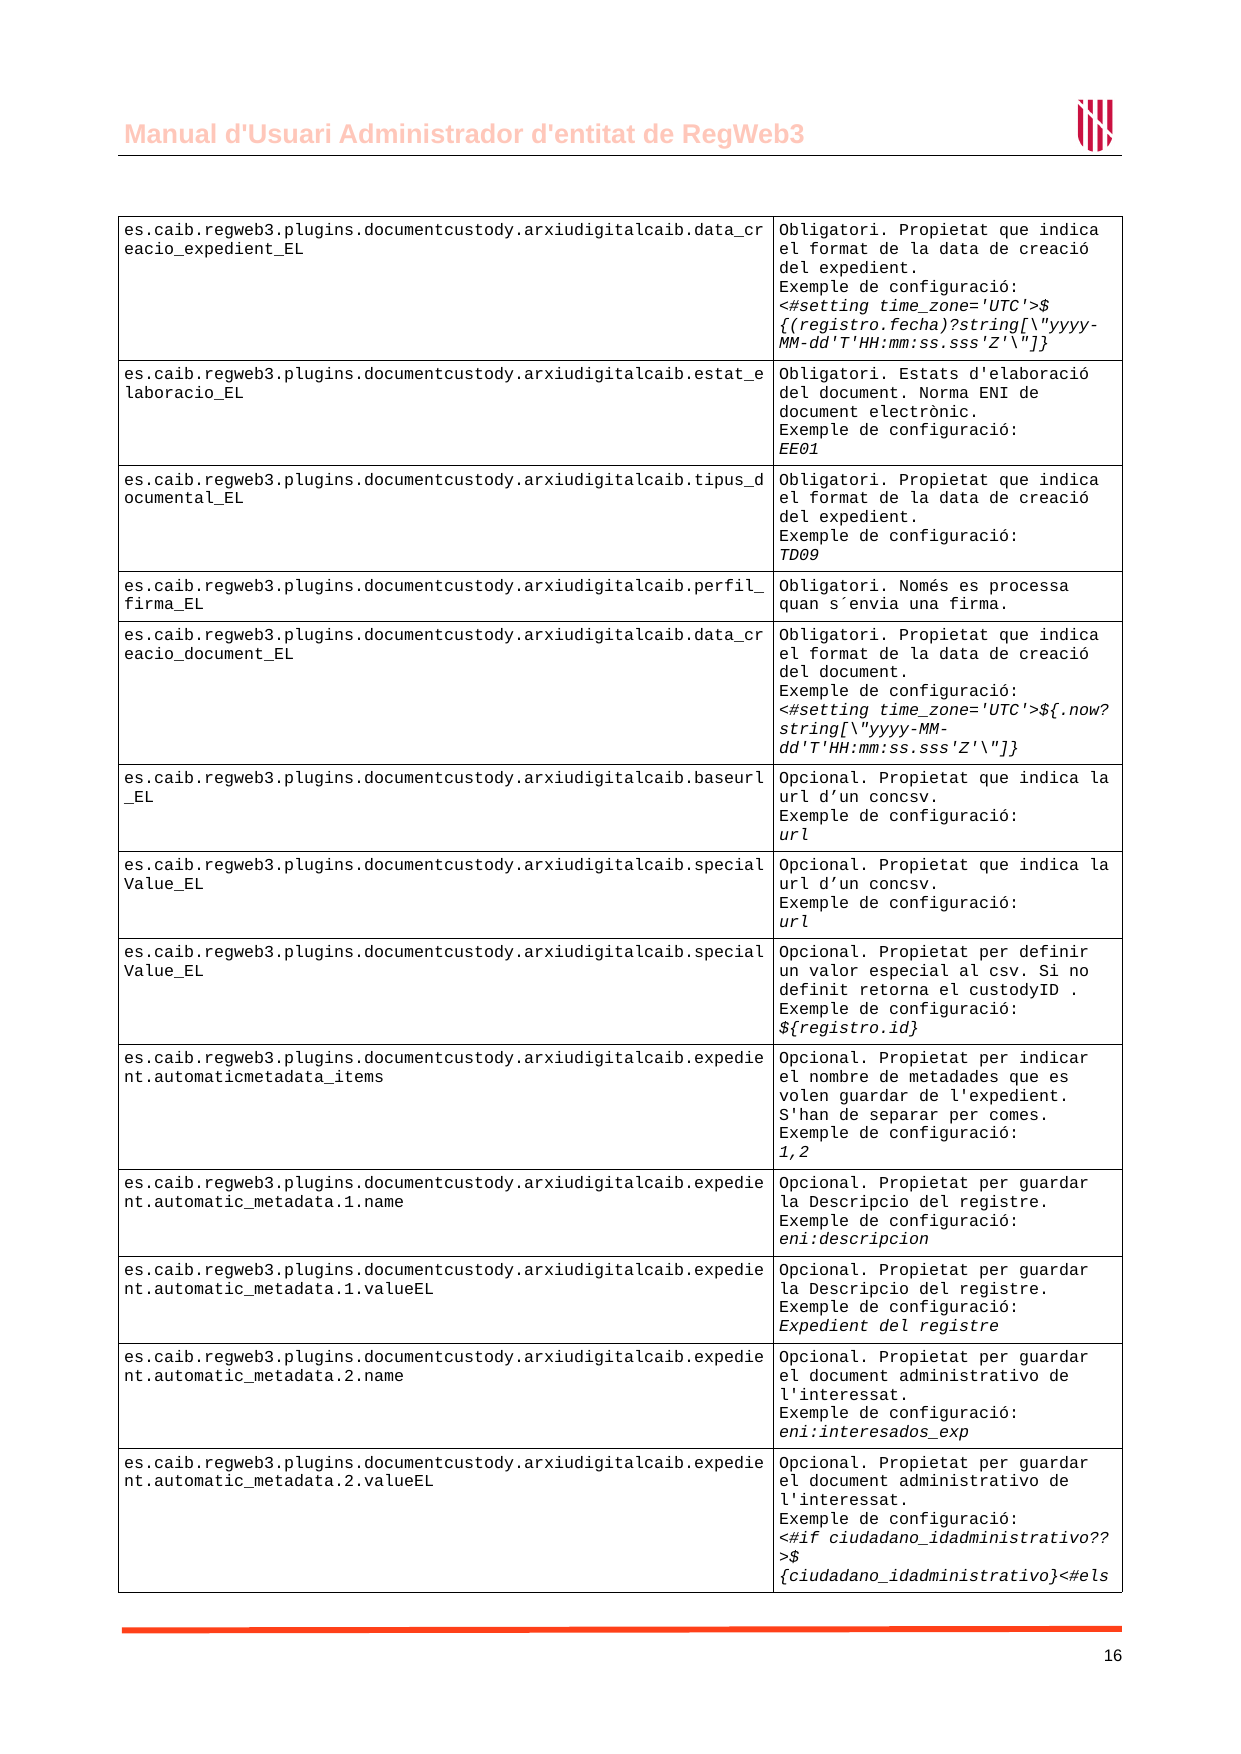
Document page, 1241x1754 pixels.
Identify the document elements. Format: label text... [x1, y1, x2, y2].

table_cell es.caib.regweb3.plugins.documentcustody.arxiudigitalcaib.data_creacio_expedient_EL [119, 217, 773, 359]
table_cell es.caib.regweb3.plugins.documentcustody.arxiudigitalcaib.baseurl_EL [119, 765, 773, 851]
table_cell Obligatori. Només es processa quan s´envia una firma. [774, 572, 1122, 621]
table_cell Opcional. Propietat per definir un valor especial al csv. Si no definit retorna el custodyID . Exemple de configuració: ${registro.id} [774, 939, 1122, 1044]
table_cell Opcional. Propietat per indicar el nombre de metadades que es volen guardar de l'expedient. S'han de separar per comes. Exemple de configuració: 1,2 [774, 1045, 1122, 1168]
picture [1075, 97, 1115, 153]
table_cell es.caib.regweb3.plugins.documentcustody.arxiudigitalcaib.expedient.automatic_metadata.2.valueEL [119, 1449, 773, 1592]
table_cell es.caib.regweb3.plugins.documentcustody.arxiudigitalcaib.data_creacio_document_EL [119, 622, 773, 764]
table_cell Obligatori. Propietat que indica el format de la data de creació del document. Exemple de configuració: <#setting time_zone='UTC'>${.now?string[\"yyyy-MM-dd'T'HH:mm:ss.sss'Z'\"]} [774, 622, 1122, 764]
table_cell es.caib.regweb3.plugins.documentcustody.arxiudigitalcaib.estat_elaboracio_EL [119, 361, 773, 465]
table_cell es.caib.regweb3.plugins.documentcustody.arxiudigitalcaib.tipus_documental_EL [119, 466, 773, 571]
table_cell Opcional. Propietat per guardar la Descripcio del registre. Exemple de configuració: eni:descripcion [774, 1170, 1122, 1256]
table_cell es.caib.regweb3.plugins.documentcustody.arxiudigitalcaib.expedient.automaticmetadata_items [119, 1045, 773, 1168]
table_cell Opcional. Propietat per guardar la Descripcio del registre. Exemple de configuració: Expedient del registre [774, 1257, 1122, 1342]
table_cell es.caib.regweb3.plugins.documentcustody.arxiudigitalcaib.specialValue_EL [119, 939, 773, 1044]
table_cell Obligatori. Propietat que indica el format de la data de creació del expedient. Exemple de configuració: <#setting time_zone='UTC'>${(registro.fecha)?string[\"yyyy-MM-dd'T'HH:mm:ss.sss'Z'\"]} [774, 217, 1122, 359]
table_cell Opcional. Propietat per guardar el document administrativo de l'interessat. Exemple de configuració: <#if ciudadano_idadministrativo?? >${ciudadano_idadministrativo}<#els [774, 1449, 1122, 1592]
table_cell Opcional. Propietat que indica la url d’un concsv. Exemple de configuració: url [774, 852, 1122, 938]
table_cell es.caib.regweb3.plugins.documentcustody.arxiudigitalcaib.expedient.automatic_metadata.1.name [119, 1170, 773, 1256]
table_cell es.caib.regweb3.plugins.documentcustody.arxiudigitalcaib.expedient.automatic_metadata.2.name [119, 1344, 773, 1448]
table_cell es.caib.regweb3.plugins.documentcustody.arxiudigitalcaib.perfil_firma_EL [119, 572, 773, 621]
table_cell Opcional. Propietat que indica la url d’un concsv. Exemple de configuració: url [774, 765, 1122, 851]
table_cell Obligatori. Propietat que indica el format de la data de creació del expedient. Exemple de configuració: TD09 [774, 466, 1122, 571]
table_cell Opcional. Propietat per guardar el document administrativo de l'interessat. Exemple de configuració: eni:interesados_exp [774, 1344, 1122, 1448]
table_cell Obligatori. Estats d'elaboració del document. Norma ENI de document electrònic. Exemple de configuració: EE01 [774, 361, 1122, 465]
table_cell es.caib.regweb3.plugins.documentcustody.arxiudigitalcaib.specialValue_EL [119, 852, 773, 938]
table_cell es.caib.regweb3.plugins.documentcustody.arxiudigitalcaib.expedient.automatic_metadata.1.valueEL [119, 1257, 773, 1342]
